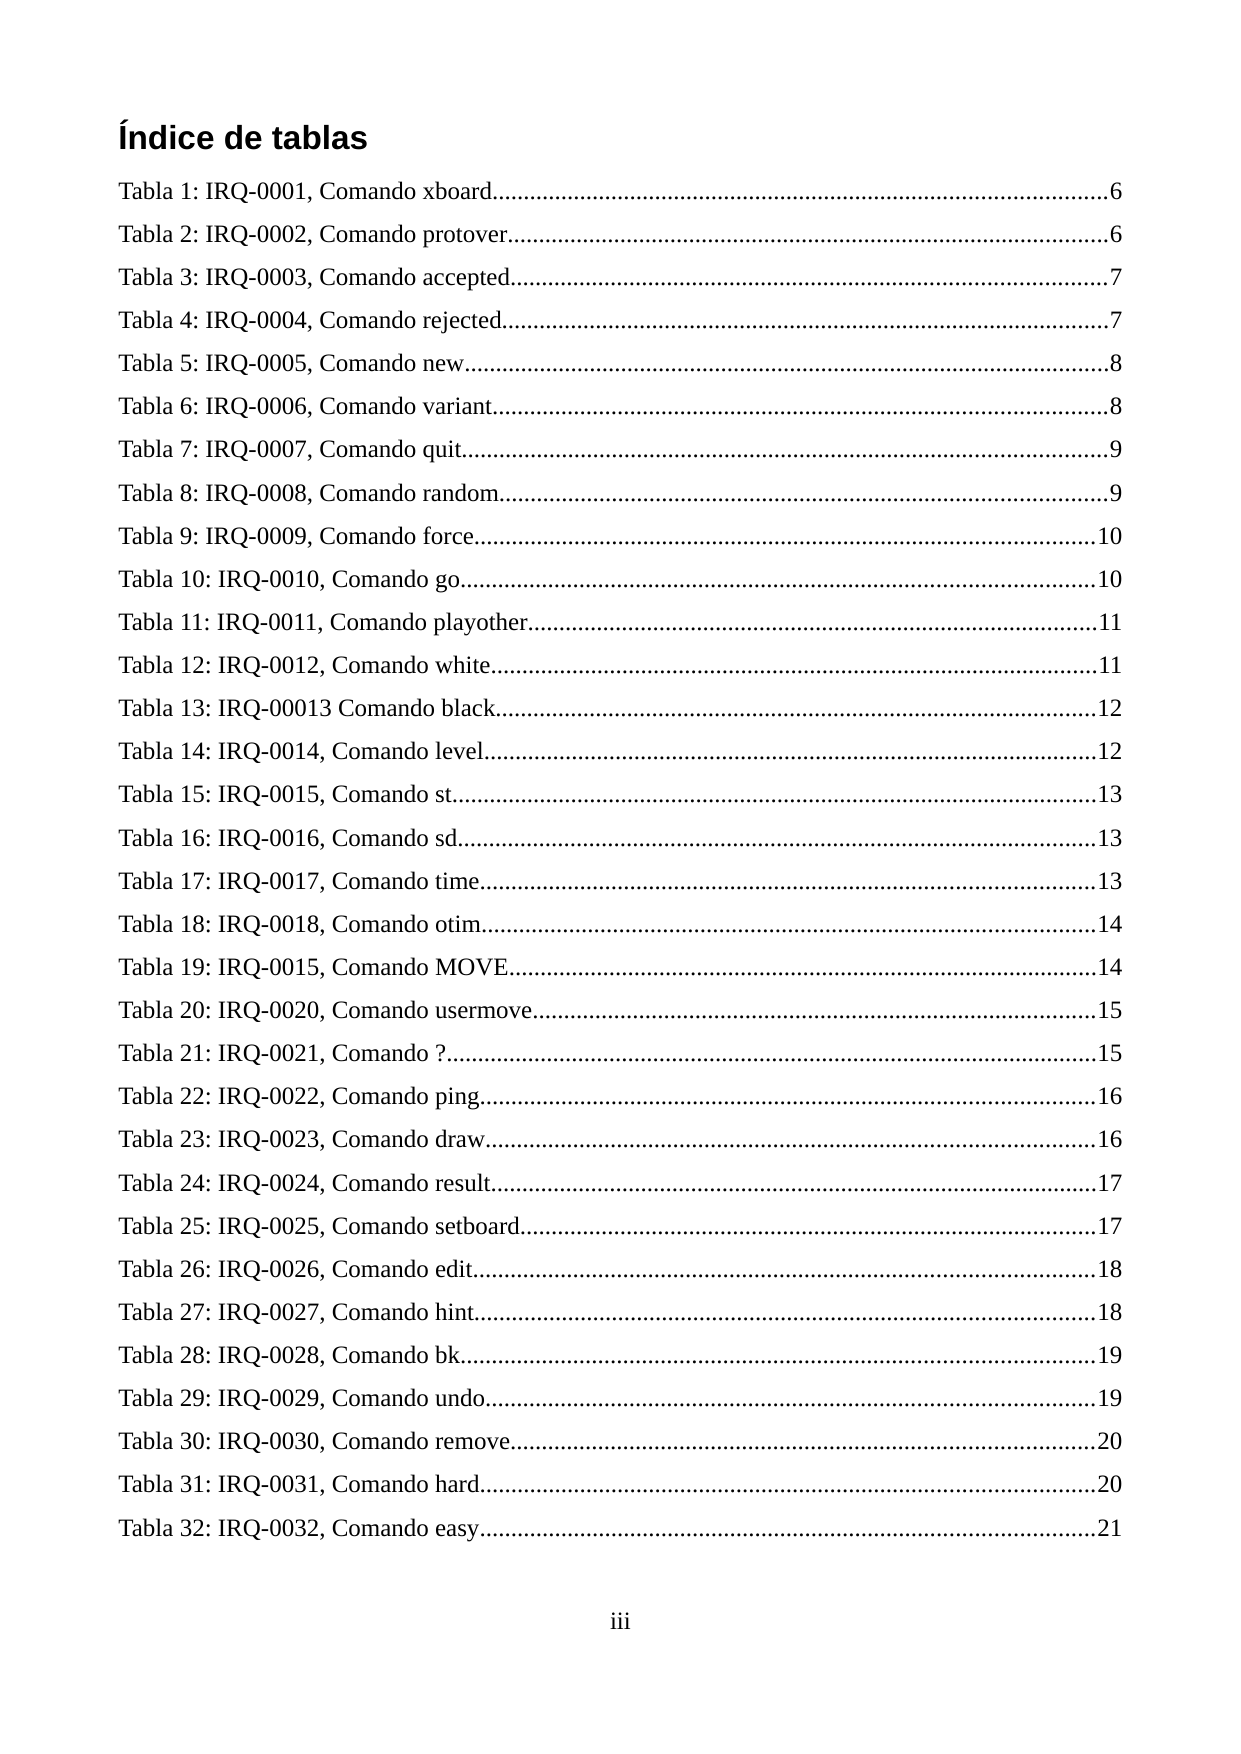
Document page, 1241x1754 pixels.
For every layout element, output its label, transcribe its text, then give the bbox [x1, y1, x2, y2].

text Tabla 27: IRQ-0027, Comando hint 18 [118, 1297, 1122, 1326]
text Tabla 29: IRQ-0029, Comando undo 19 [118, 1383, 1122, 1412]
subtitle Índice de tablas [118, 118, 1122, 157]
text Tabla 7: IRQ-0007, Comando quit 9 [118, 434, 1122, 463]
text Tabla 18: IRQ-0018, Comando otim 14 [118, 909, 1122, 938]
text Tabla 10: IRQ-0010, Comando go 10 [118, 564, 1122, 593]
text Tabla 22: IRQ-0022, Comando ping 16 [118, 1081, 1122, 1110]
text Tabla 24: IRQ-0024, Comando result 17 [118, 1168, 1122, 1196]
text Tabla 30: IRQ-0030, Comando remove 20 [118, 1426, 1122, 1455]
text Tabla 1: IRQ-0001, Comando xboard 6 [118, 176, 1122, 204]
text Tabla 17: IRQ-0017, Comando time 13 [118, 866, 1122, 894]
text Tabla 9: IRQ-0009, Comando force 10 [118, 521, 1122, 549]
text Tabla 13: IRQ-00013 Comando black 12 [118, 693, 1122, 722]
text Tabla 8: IRQ-0008, Comando random 9 [118, 478, 1122, 506]
text Tabla 31: IRQ-0031, Comando hard 20 [118, 1469, 1122, 1498]
text Tabla 23: IRQ-0023, Comando draw 16 [118, 1124, 1122, 1153]
text Tabla 25: IRQ-0025, Comando setboard 17 [118, 1211, 1122, 1239]
text Tabla 14: IRQ-0014, Comando level 12 [118, 736, 1122, 765]
text Tabla 4: IRQ-0004, Comando rejected 7 [118, 305, 1122, 334]
text Tabla 26: IRQ-0026, Comando edit 18 [118, 1254, 1122, 1283]
text Tabla 6: IRQ-0006, Comando variant 8 [118, 391, 1122, 420]
text Tabla 32: IRQ-0032, Comando easy 21 [118, 1513, 1122, 1541]
text Tabla 16: IRQ-0016, Comando sd 13 [118, 823, 1122, 851]
text Tabla 11: IRQ-0011, Comando playother 11 [118, 607, 1122, 636]
text Tabla 5: IRQ-0005, Comando new 8 [118, 348, 1122, 377]
text Tabla 3: IRQ-0003, Comando accepted 7 [118, 262, 1122, 291]
text Tabla 21: IRQ-0021, Comando ? 15 [118, 1038, 1122, 1067]
text Tabla 28: IRQ-0028, Comando bk 19 [118, 1340, 1122, 1369]
text Tabla 2: IRQ-0002, Comando protover 6 [118, 219, 1122, 248]
text Tabla 20: IRQ-0020, Comando usermove 15 [118, 995, 1122, 1024]
text Tabla 12: IRQ-0012, Comando white 11 [118, 650, 1122, 679]
text Tabla 15: IRQ-0015, Comando st 13 [118, 779, 1122, 808]
text Tabla 19: IRQ-0015, Comando MOVE 14 [118, 952, 1122, 981]
